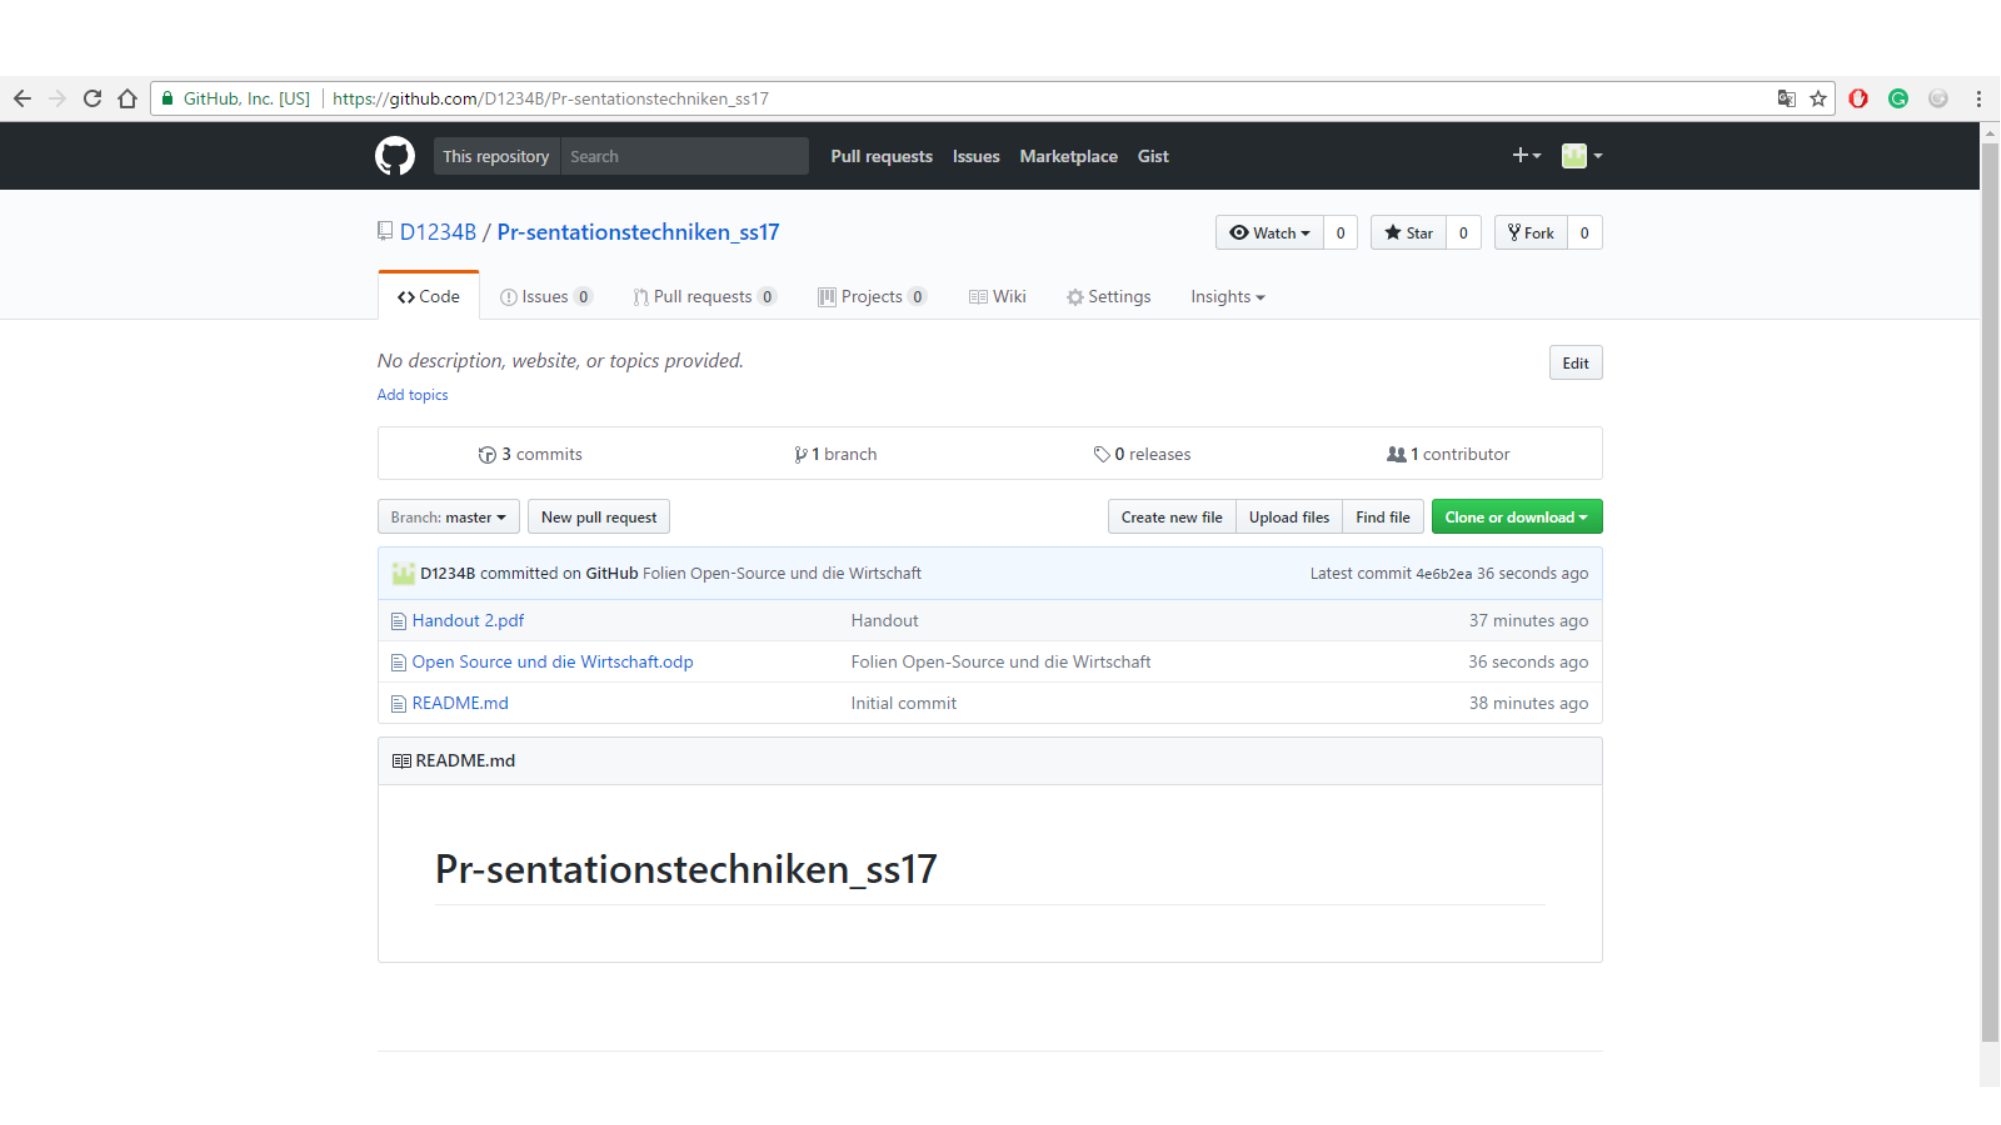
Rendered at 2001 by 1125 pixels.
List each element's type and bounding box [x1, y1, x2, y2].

picture [0, 76, 2000, 1087]
